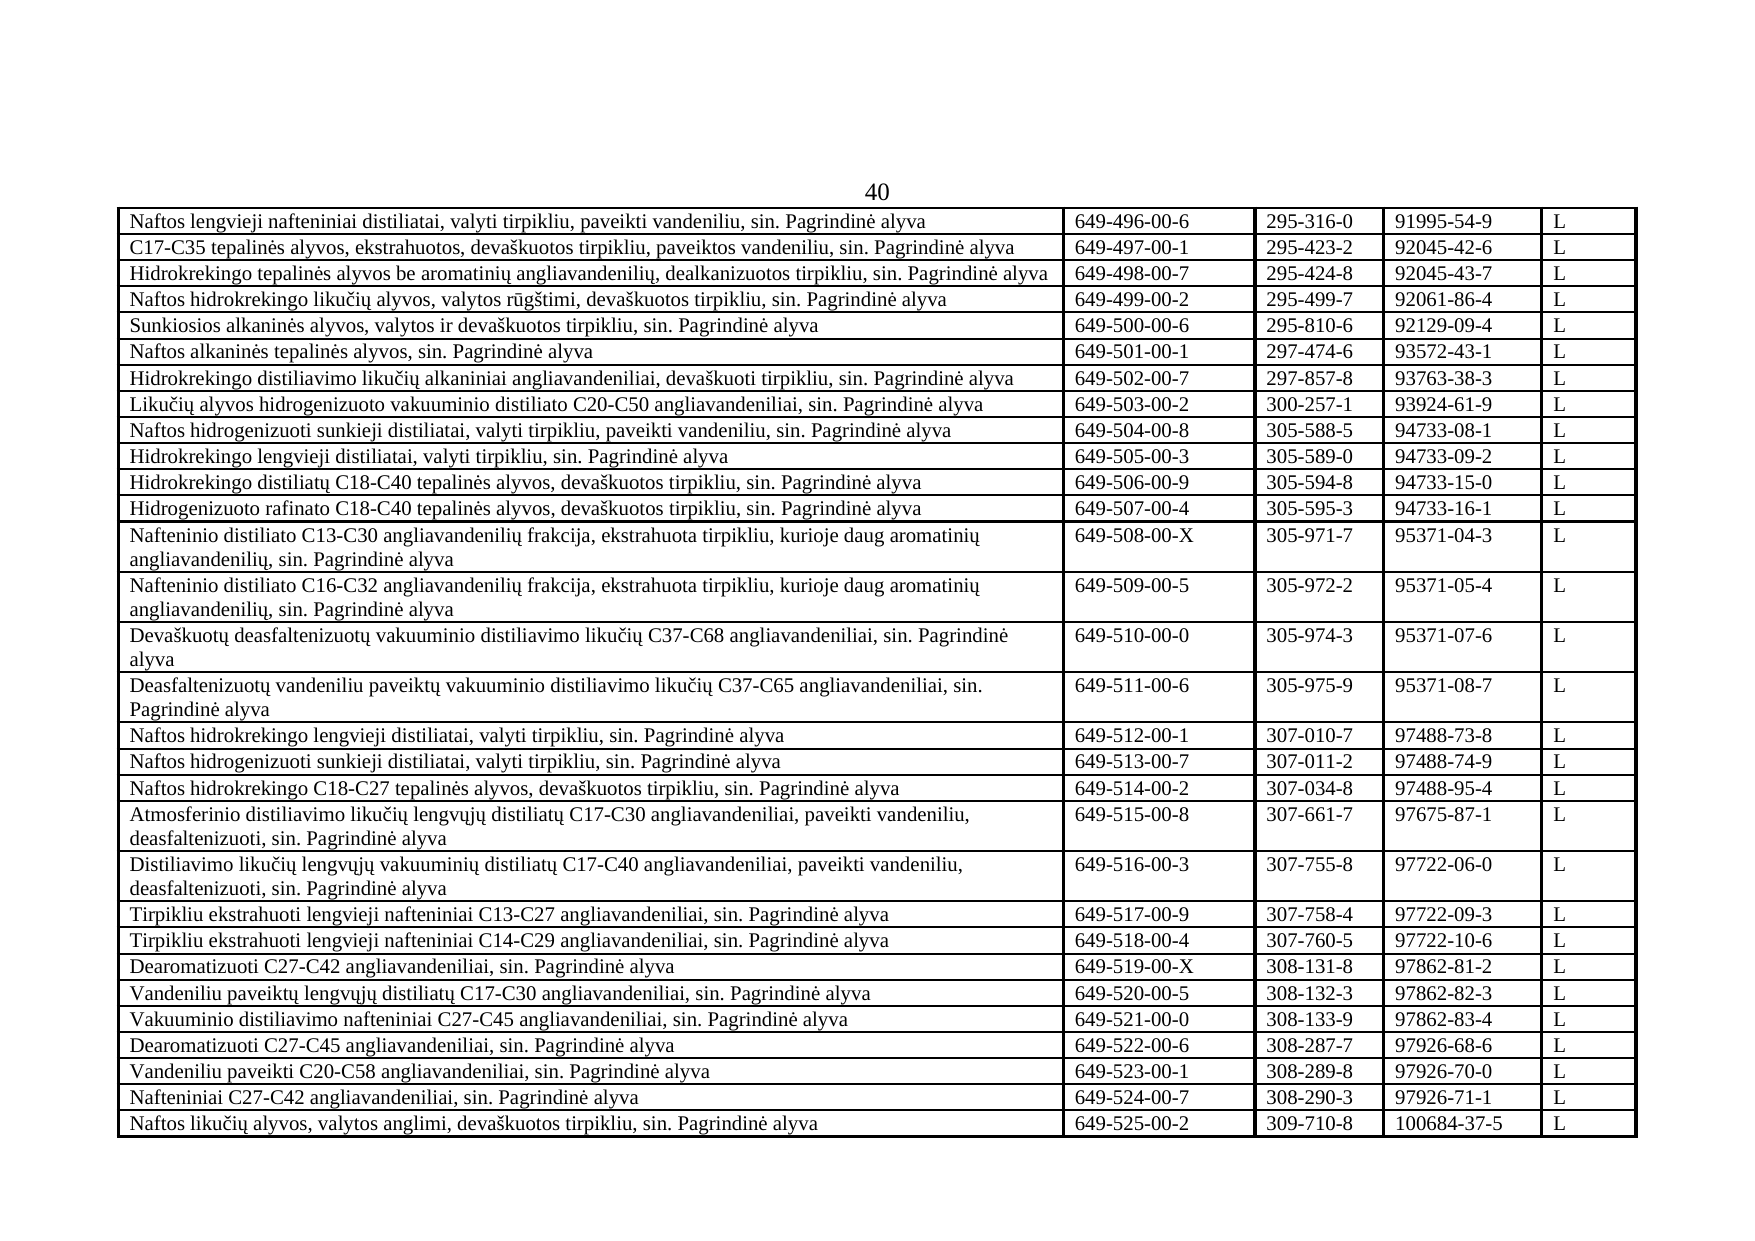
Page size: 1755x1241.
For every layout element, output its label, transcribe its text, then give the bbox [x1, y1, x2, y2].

table_cell L [1543, 1059, 1634, 1083]
table_cell Likučių alyvos hidrogenizuoto vakuuminio distiliato C20-C50 angliavandeniliai, sin. Pagrindinė alyva [120, 392, 1062, 416]
table_cell 97488-73-8 [1385, 723, 1540, 747]
table_cell 649-498-00-7 [1065, 261, 1253, 285]
table_cell L [1543, 1111, 1634, 1135]
table_cell C17-C35 tepalinės alyvos, ekstrahuotos, devaškuotos tirpikliu, paveiktos vandeniliu, sin. Pagrindinė alyva [120, 235, 1062, 259]
table_cell L [1543, 209, 1634, 233]
table_cell L [1543, 496, 1634, 520]
table_cell Naftos hidrogenizuoti sunkieji distiliatai, valyti tirpikliu, sin. Pagrindinė alyva [120, 750, 1062, 773]
table_cell 295-423-2 [1257, 235, 1382, 259]
table_cell 649-506-00-9 [1065, 470, 1253, 494]
table_cell L [1543, 928, 1634, 952]
table_cell L [1543, 287, 1634, 311]
table_cell 649-515-00-8 [1065, 802, 1253, 850]
table_cell Hidrokrekingo distiliavimo likučių alkaniniai angliavandeniliai, devaškuoti tirpikliu, sin. Pagrindinė alyva [120, 366, 1062, 390]
table_cell 97862-83-4 [1385, 1007, 1540, 1031]
table_cell 309-710-8 [1257, 1111, 1382, 1135]
table_cell Hidrokrekingo lengvieji distiliatai, valyti tirpikliu, sin. Pagrindinė alyva [120, 444, 1062, 468]
table_cell 93924-61-9 [1385, 392, 1540, 416]
table_cell 649-504-00-8 [1065, 418, 1253, 442]
table_cell 94733-16-1 [1385, 496, 1540, 520]
table_cell L [1543, 723, 1634, 747]
table_cell Sunkiosios alkaninės alyvos, valytos ir devaškuotos tirpikliu, sin. Pagrindinė alyva [120, 313, 1062, 337]
table_cell L [1543, 852, 1634, 900]
table_cell L [1543, 313, 1634, 337]
table_cell 97722-10-6 [1385, 928, 1540, 952]
table_cell 307-760-5 [1257, 928, 1382, 952]
table_cell 649-508-00-X [1065, 523, 1253, 571]
table_cell 649-511-00-6 [1065, 673, 1253, 721]
table_cell 307-034-8 [1257, 776, 1382, 800]
table_cell 97862-82-3 [1385, 981, 1540, 1005]
table_cell Naftos lengvieji nafteniniai distiliatai, valyti tirpikliu, paveikti vandeniliu, sin. Pagrindinė alyva [120, 209, 1062, 233]
table_cell Tirpikliu ekstrahuoti lengvieji nafteniniai C14-C29 angliavandeniliai, sin. Pagrindinė alyva [120, 928, 1062, 952]
table_cell 649-514-00-2 [1065, 776, 1253, 800]
table_cell 97675-87-1 [1385, 802, 1540, 850]
table_cell Naftos likučių alyvos, valytos anglimi, devaškuotos tirpikliu, sin. Pagrindinė alyva [120, 1111, 1062, 1135]
table_cell L [1543, 444, 1634, 468]
table_cell L [1543, 340, 1634, 363]
table_cell 95371-05-4 [1385, 573, 1540, 621]
table_cell 92129-09-4 [1385, 313, 1540, 337]
table_cell L [1543, 802, 1634, 850]
table_cell 649-517-00-9 [1065, 902, 1253, 926]
table_cell 649-512-00-1 [1065, 723, 1253, 747]
table_cell Naftos alkaninės tepalinės alyvos, sin. Pagrindinė alyva [120, 340, 1062, 363]
table_cell 305-594-8 [1257, 470, 1382, 494]
table_cell 649-502-00-7 [1065, 366, 1253, 390]
table_cell 308-287-7 [1257, 1033, 1382, 1057]
table_cell 295-316-0 [1257, 209, 1382, 233]
table_cell 97926-70-0 [1385, 1059, 1540, 1083]
table_cell 295-499-7 [1257, 287, 1382, 311]
table_cell L [1543, 750, 1634, 773]
table_cell 649-500-00-6 [1065, 313, 1253, 337]
table_cell Vandeniliu paveiktų lengvųjų distiliatų C17-C30 angliavandeniliai, sin. Pagrindinė alyva [120, 981, 1062, 1005]
table_cell 94733-09-2 [1385, 444, 1540, 468]
table_cell 308-132-3 [1257, 981, 1382, 1005]
table_cell 305-588-5 [1257, 418, 1382, 442]
table_cell L [1543, 470, 1634, 494]
table_cell 649-513-00-7 [1065, 750, 1253, 773]
table_cell 649-510-00-0 [1065, 623, 1253, 671]
table_cell 97722-06-0 [1385, 852, 1540, 900]
table_cell Naftos hidrokrekingo likučių alyvos, valytos rūgštimi, devaškuotos tirpikliu, sin. Pagrindinė alyva [120, 287, 1062, 311]
table_cell 95371-07-6 [1385, 623, 1540, 671]
table_cell Hidrogenizuoto rafinato C18-C40 tepalinės alyvos, devaškuotos tirpikliu, sin. Pagrindinė alyva [120, 496, 1062, 520]
table_cell 649-503-00-2 [1065, 392, 1253, 416]
table_cell 95371-08-7 [1385, 673, 1540, 721]
table_cell 97926-71-1 [1385, 1085, 1540, 1109]
table_cell Devaškuotų deasfaltenizuotų vakuuminio distiliavimo likučių C37-C68 angliavandeniliai, sin. Pagrindinė alyva [120, 623, 1062, 671]
table_cell L [1543, 955, 1634, 978]
table_cell 649-497-00-1 [1065, 235, 1253, 259]
table_cell L [1543, 261, 1634, 285]
table_cell L [1543, 1085, 1634, 1109]
table_cell 308-133-9 [1257, 1007, 1382, 1031]
table_cell 649-518-00-4 [1065, 928, 1253, 952]
table_cell Nafteniniai C27-C42 angliavandeniliai, sin. Pagrindinė alyva [120, 1085, 1062, 1109]
table_cell Vandeniliu paveikti C20-C58 angliavandeniliai, sin. Pagrindinė alyva [120, 1059, 1062, 1083]
table_cell Tirpikliu ekstrahuoti lengvieji nafteniniai C13-C27 angliavandeniliai, sin. Pagrindinė alyva [120, 902, 1062, 926]
table_cell 307-011-2 [1257, 750, 1382, 773]
table_cell 297-474-6 [1257, 340, 1382, 363]
table_cell Naftos hidrokrekingo C18-C27 tepalinės alyvos, devaškuotos tirpikliu, sin. Pagrindinė alyva [120, 776, 1062, 800]
table_cell 649-521-00-0 [1065, 1007, 1253, 1031]
table_cell 97862-81-2 [1385, 955, 1540, 978]
table_cell 97722-09-3 [1385, 902, 1540, 926]
table_cell 97926-68-6 [1385, 1033, 1540, 1057]
table_cell 649-516-00-3 [1065, 852, 1253, 900]
table_cell Distiliavimo likučių lengvųjų vakuuminių distiliatų C17-C40 angliavandeniliai, paveikti vandeniliu, deasfaltenizuoti, sin. Pagrindinė alyva [120, 852, 1062, 900]
table_cell 94733-08-1 [1385, 418, 1540, 442]
table_cell Deasfaltenizuotų vandeniliu paveiktų vakuuminio distiliavimo likučių C37-C65 angliavandeniliai, sin. Pagrindinė alyva [120, 673, 1062, 721]
table_cell 649-522-00-6 [1065, 1033, 1253, 1057]
table_cell Nafteninio distiliato C16-C32 angliavandenilių frakcija, ekstrahuota tirpikliu, kurioje daug aromatinių angliavandenilių, sin. Pagrindinė alyva [120, 573, 1062, 621]
table_cell 649-520-00-5 [1065, 981, 1253, 1005]
table_cell L [1543, 392, 1634, 416]
table_cell 307-661-7 [1257, 802, 1382, 850]
table_cell 94733-15-0 [1385, 470, 1540, 494]
table_cell 649-501-00-1 [1065, 340, 1253, 363]
table_cell 91995-54-9 [1385, 209, 1540, 233]
table_cell L [1543, 1007, 1634, 1031]
table_cell 649-525-00-2 [1065, 1111, 1253, 1135]
table_cell Atmosferinio distiliavimo likučių lengvųjų distiliatų C17-C30 angliavandeniliai, paveikti vandeniliu, deasfaltenizuoti, sin. Pagrindinė alyva [120, 802, 1062, 850]
table_cell L [1543, 523, 1634, 571]
table_cell 649-519-00-X [1065, 955, 1253, 978]
table_cell L [1543, 673, 1634, 721]
table_cell 93763-38-3 [1385, 366, 1540, 390]
table_cell L [1543, 776, 1634, 800]
table_cell 92045-43-7 [1385, 261, 1540, 285]
table_cell 308-289-8 [1257, 1059, 1382, 1083]
table_cell L [1543, 981, 1634, 1005]
table_cell Naftos hidrogenizuoti sunkieji distiliatai, valyti tirpikliu, paveikti vandeniliu, sin. Pagrindinė alyva [120, 418, 1062, 442]
table_cell L [1543, 235, 1634, 259]
table_cell 305-595-3 [1257, 496, 1382, 520]
table_cell 295-424-8 [1257, 261, 1382, 285]
table_cell 305-589-0 [1257, 444, 1382, 468]
table_cell 305-971-7 [1257, 523, 1382, 571]
table_cell 97488-74-9 [1385, 750, 1540, 773]
table_cell 649-523-00-1 [1065, 1059, 1253, 1083]
table_cell 95371-04-3 [1385, 523, 1540, 571]
table_cell Vakuuminio distiliavimo nafteniniai C27-C45 angliavandeniliai, sin. Pagrindinė alyva [120, 1007, 1062, 1031]
table_cell L [1543, 1033, 1634, 1057]
table_cell 307-755-8 [1257, 852, 1382, 900]
table_cell L [1543, 418, 1634, 442]
table_cell 307-010-7 [1257, 723, 1382, 747]
table_cell L [1543, 366, 1634, 390]
table_cell 307-758-4 [1257, 902, 1382, 926]
table_cell 295-810-6 [1257, 313, 1382, 337]
table_cell 305-975-9 [1257, 673, 1382, 721]
table_cell 308-290-3 [1257, 1085, 1382, 1109]
table_cell 649-524-00-7 [1065, 1085, 1253, 1109]
table_cell Dearomatizuoti C27-C45 angliavandeniliai, sin. Pagrindinė alyva [120, 1033, 1062, 1057]
table_cell Hidrokrekingo tepalinės alyvos be aromatinių angliavandenilių, dealkanizuotos tirpikliu, sin. Pagrindinė alyva [120, 261, 1062, 285]
table_cell 100684-37-5 [1385, 1111, 1540, 1135]
table_cell 308-131-8 [1257, 955, 1382, 978]
table_cell 649-509-00-5 [1065, 573, 1253, 621]
table_cell 300-257-1 [1257, 392, 1382, 416]
table_cell 649-505-00-3 [1065, 444, 1253, 468]
table_cell Hidrokrekingo distiliatų C18-C40 tepalinės alyvos, devaškuotos tirpikliu, sin. Pagrindinė alyva [120, 470, 1062, 494]
table_cell Nafteninio distiliato C13-C30 angliavandenilių frakcija, ekstrahuota tirpikliu, kurioje daug aromatinių angliavandenilių, sin. Pagrindinė alyva [120, 523, 1062, 571]
table_cell Dearomatizuoti C27-C42 angliavandeniliai, sin. Pagrindinė alyva [120, 955, 1062, 978]
table_cell 305-974-3 [1257, 623, 1382, 671]
table_cell 93572-43-1 [1385, 340, 1540, 363]
table_cell 305-972-2 [1257, 573, 1382, 621]
table_cell 97488-95-4 [1385, 776, 1540, 800]
table_cell Naftos hidrokrekingo lengvieji distiliatai, valyti tirpikliu, sin. Pagrindinė alyva [120, 723, 1062, 747]
table_cell L [1543, 573, 1634, 621]
table_cell L [1543, 902, 1634, 926]
table_cell 649-507-00-4 [1065, 496, 1253, 520]
table_cell 92061-86-4 [1385, 287, 1540, 311]
table_cell 649-496-00-6 [1065, 209, 1253, 233]
table_cell 297-857-8 [1257, 366, 1382, 390]
table_cell 649-499-00-2 [1065, 287, 1253, 311]
table_cell 92045-42-6 [1385, 235, 1540, 259]
table_cell L [1543, 623, 1634, 671]
